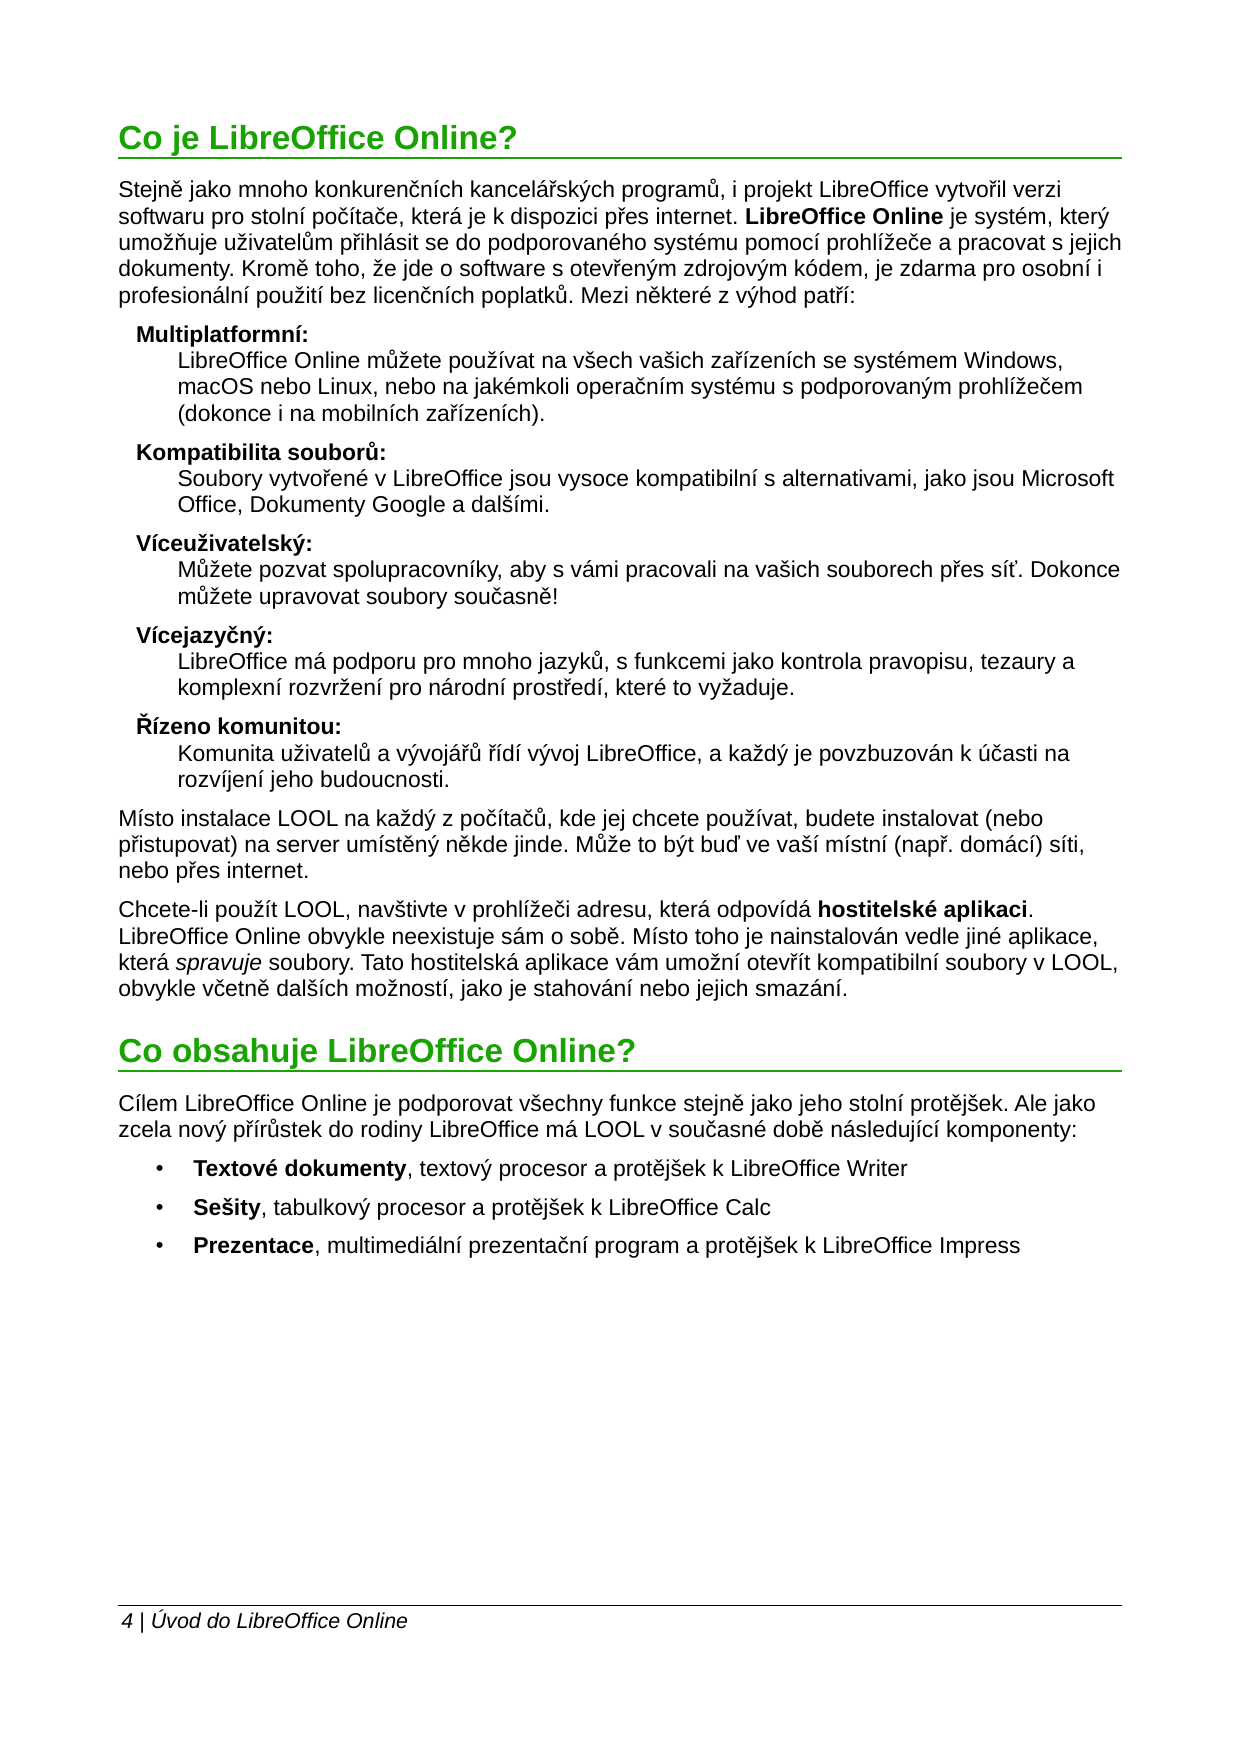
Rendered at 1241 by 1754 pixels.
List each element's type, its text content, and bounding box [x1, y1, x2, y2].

subtitle Co obsahuje LibreOffice Online? [118, 1031, 1122, 1070]
text Chcete-li použít LOOL, navštivte v prohlížeči adresu, která odpovídá hostitelské aplikaci. LibreOffice Online obvykle neexistuje sám o sobě. Místo toho je nainstalován vedle jiné aplikace, která spravuje soubory. Tato hostitelská aplikace vám umožní otevřít kompatibilní soubory v LOOL, obvykle včetně dalších možností, jako je stahování nebo jejich smazání. [118, 896, 1122, 1002]
text Řízeno komunitou: [136, 713, 1122, 739]
text LibreOffice Online můžete používat na všech vašich zařízeních se systémem Windows, macOS nebo Linux, nebo na jakémkoli operačním systému s podporovaným prohlížečem (dokonce i na mobilních zařízeních). [177, 347, 1122, 426]
text LibreOffice má podporu pro mnoho jazyků, s funkcemi jako kontrola pravopisu, tezaury a komplexní rozvržení pro národní prostředí, které to vyžaduje. [177, 648, 1122, 701]
text Stejně jako mnoho konkurenčních kancelářských programů, i projekt LibreOffice vytvořil verzi softwaru pro stolní počítače, která je k dispozici přes internet. LibreOffice Online je systém, který umožňuje uživatelům přihlásit se do podporovaného systému pomocí prohlížeče a pracovat s jejich dokumenty. Kromě toho, že jde o software s otevřeným zdrojovým kódem, je zdarma pro osobní i profesionální použití bez licenčních poplatků. Mezi některé z výhod patří: [118, 176, 1122, 308]
text Místo instalace LOOL na každý z počítačů, kde jej chcete používat, budete instalovat (nebo přistupovat) na server umístěný někde jinde. Může to být buď ve vaší místní (např. domácí) síti, nebo přes internet. [118, 805, 1122, 884]
text Můžete pozvat spolupracovníky, aby s vámi pracovali na vašich souborech přes síť. Dokonce můžete upravovat soubory současně! [177, 556, 1122, 609]
list Sešity, tabulkový procesor a protějšek k LibreOffice Calc [156, 1193, 1122, 1220]
list Textové dokumenty, textový procesor a protějšek k LibreOffice Writer [156, 1155, 1122, 1181]
list Prezentace, multimediální prezentační program a protějšek k LibreOffice Impress [156, 1232, 1122, 1259]
subtitle Co je LibreOffice Online? [118, 118, 1122, 157]
text Kompatibilita souborů: [136, 438, 1122, 465]
text Cílem LibreOffice Online je podporovat všechny funkce stejně jako jeho stolní protějšek. Ale jako zcela nový přírůstek do rodiny LibreOffice má LOOL v současné době následující komponenty: [118, 1089, 1122, 1142]
text Vícejazyčný: [136, 622, 1122, 648]
text Soubory vytvořené v LibreOffice jsou vysoce kompatibilní s alternativami, jako jsou Microsoft Office, Dokumenty Google a dalšími. [177, 465, 1122, 518]
text Víceuživatelský: [136, 530, 1122, 556]
text Multiplatformní: [136, 321, 1122, 347]
text Komunita uživatelů a vývojářů řídí vývoj LibreOffice, a každý je povzbuzován k účasti na rozvíjení jeho budoucnosti. [177, 739, 1122, 792]
